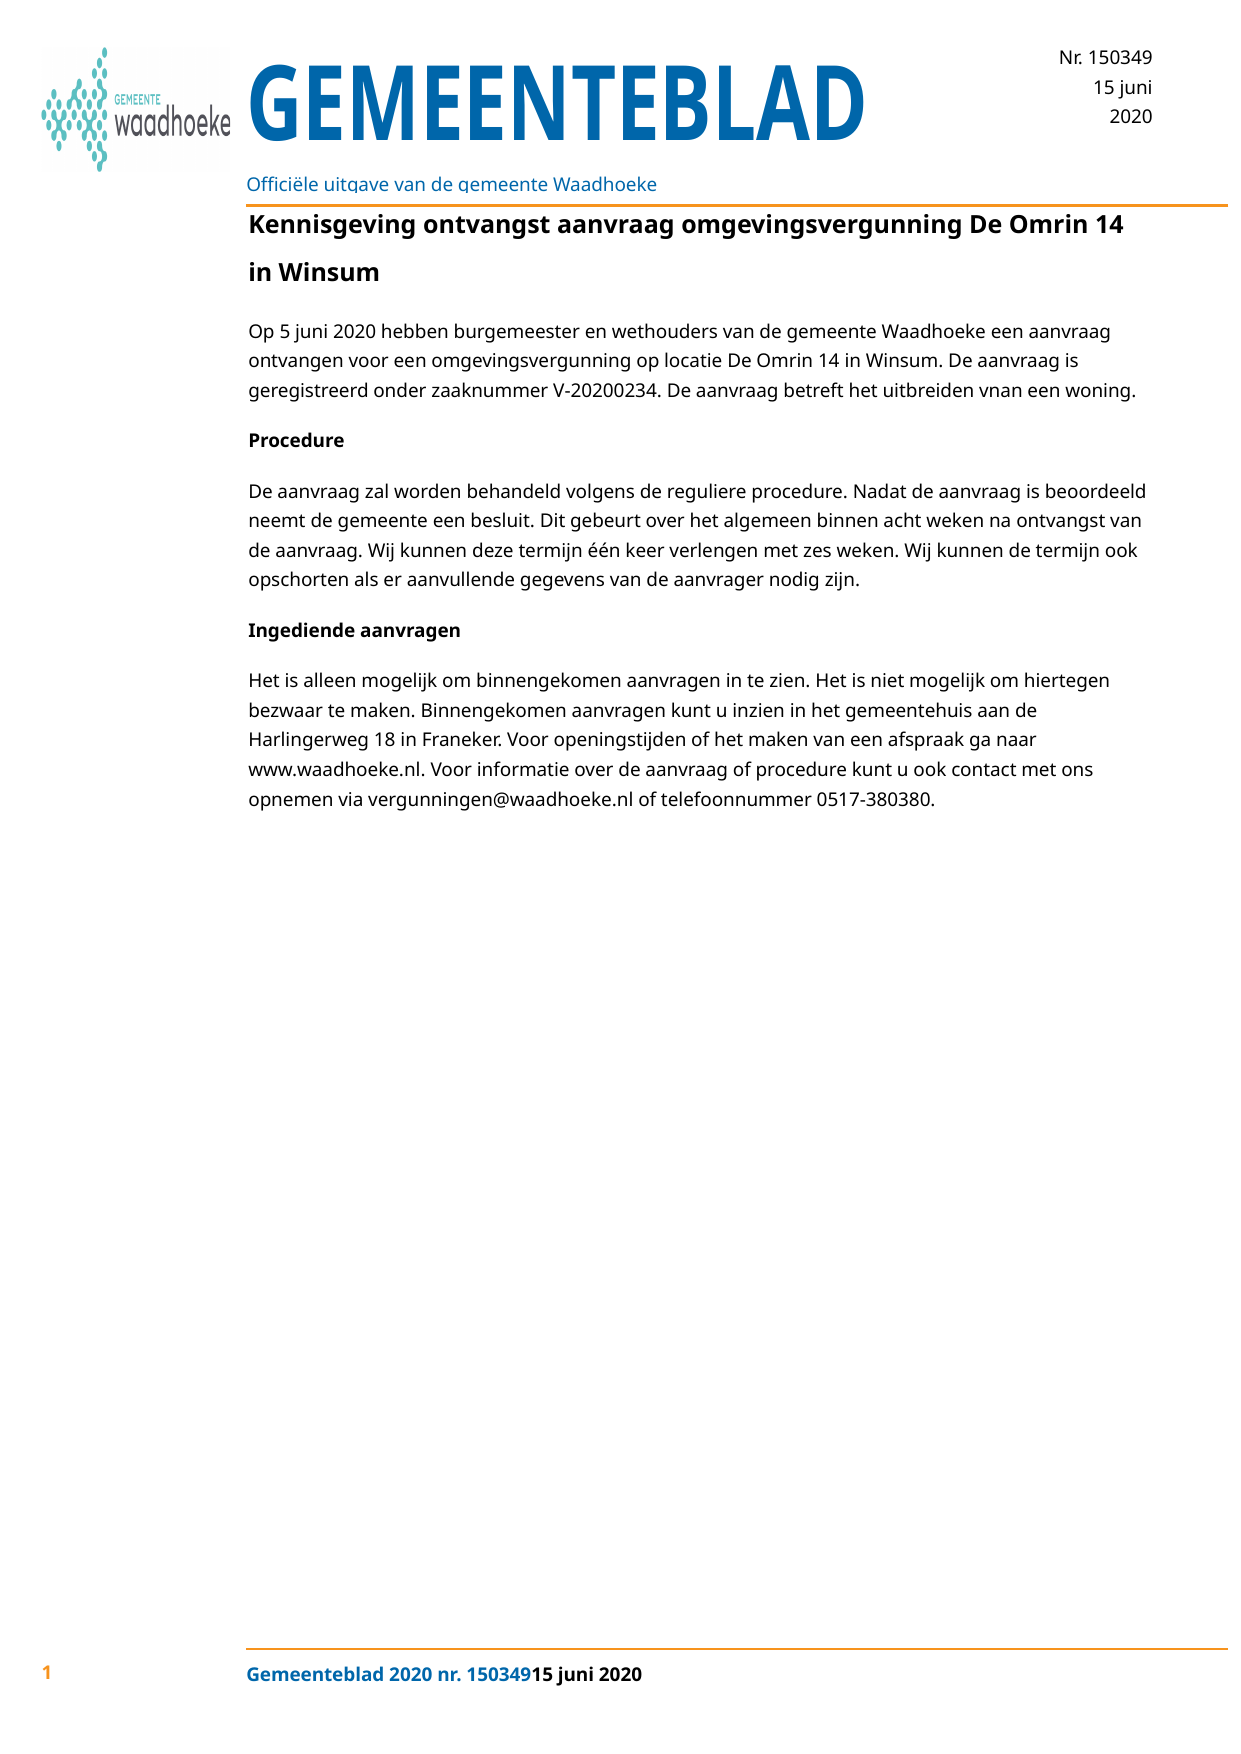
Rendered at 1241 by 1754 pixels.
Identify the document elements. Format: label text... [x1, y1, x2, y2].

text Procedure [248, 427, 1152, 453]
text Het is alleen mogelijk om binnengekomen aanvragen in te zien. Het is niet mogelijk om hiertegen bezwaar te maken. Binnengekomen aanvragen kunt u inzien in het gemeentehuis aan de Harlingerweg 18 in Franeker. Voor openingstijden of het maken van een afspraak ga naar www.waadhoeke.nl. Voor informatie over de aanvraag of procedure kunt u ook contact met ons opnemen via vergunningen@waadhoeke.nl of telefoonnummer 0517-380380. [248, 667, 1152, 812]
text De aanvraag zal worden behandeld volgens de reguliere procedure. Nadat de aanvraag is beoordeeld neemt de gemeente een besluit. Dit gebeurt over het algemeen binnen acht weken na ontvangst van de aanvraag. Wij kunnen deze termijn één keer verlengen met zes weken. Wij kunnen de termijn ook opschorten als er aanvullende gegevens van de aanvrager nodig zijn. [248, 478, 1152, 592]
picture [41, 47, 231, 172]
text Ingediende aanvragen [248, 617, 1152, 643]
text Op 5 juni 2020 hebben burgemeester en wethouders van de gemeente Waadhoeke een aanvraag ontvangen voor een omgevingsvergunning op locatie De Omrin 14 in Winsum. De aanvraag is geregistreerd onder zaaknummer V-20200234. De aanvraag betreft het uitbreiden vnan een woning. [248, 318, 1152, 403]
text Kennisgeving ontvangst aanvraag omgevingsvergunning De Omrin 14 in Winsum [248, 207, 1152, 288]
